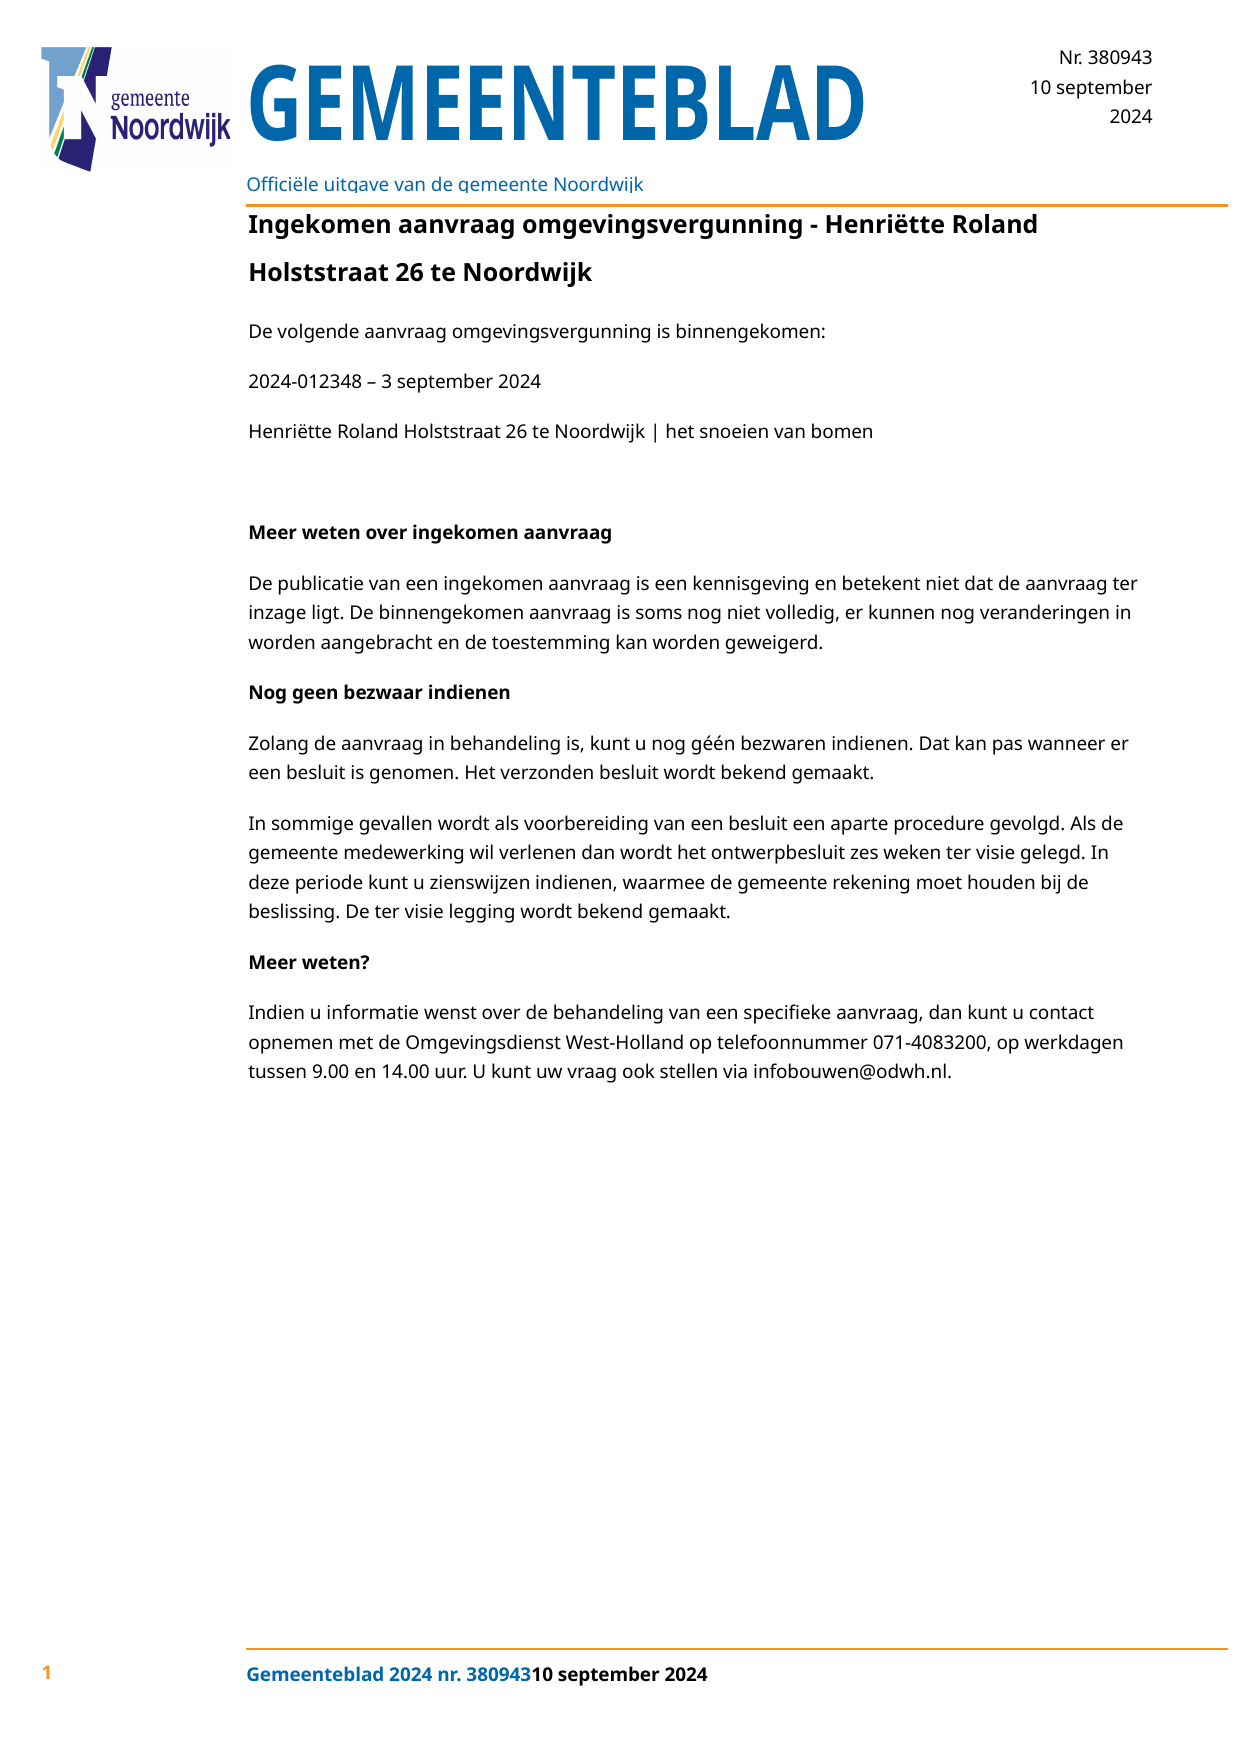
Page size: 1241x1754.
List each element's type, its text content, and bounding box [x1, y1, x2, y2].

text Meer weten? [248, 949, 1152, 975]
text De publicatie van een ingekomen aanvraag is een kennisgeving en betekent niet dat de aanvraag ter inzage ligt. De binnengekomen aanvraag is soms nog niet volledig, er kunnen nog veranderingen in worden aangebracht en de toestemming kan worden geweigerd. [248, 570, 1152, 655]
text In sommige gevallen wordt als voorbereiding van een besluit een aparte procedure gevolgd. Als de gemeente medewerking wil verlenen dan wordt het ontwerpbesluit zes weken ter visie gelegd. In deze periode kunt u zienswijzen indienen, waarmee de gemeente rekening moet houden bij de beslissing. De ter visie legging wordt bekend gemaakt. [248, 810, 1152, 924]
picture [41, 47, 231, 172]
text Zolang de aanvraag in behandeling is, kunt u nog géén bezwaren indienen. Dat kan pas wanneer er een besluit is genomen. Het verzonden besluit wordt bekend gemaakt. [248, 730, 1152, 785]
text Ingekomen aanvraag omgevingsvergunning - Henriëtte Roland Holststraat 26 te Noordwijk [248, 207, 1152, 288]
text Meer weten over ingekomen aanvraag [248, 519, 1152, 545]
text Nog geen bezwaar indienen [248, 679, 1152, 705]
text 2024-012348 – 3 september 2024 [248, 368, 1152, 394]
text Indien u informatie wenst over de behandeling van een specifieke aanvraag, dan kunt u contact opnemen met de Omgevingsdienst West-Holland op telefoonnummer 071-4083200, op werkdagen tussen 9.00 en 14.00 uur. U kunt uw vraag ook stellen via infobouwen@odwh.nl. [248, 999, 1152, 1084]
text De volgende aanvraag omgevingsvergunning is binnengekomen: [248, 318, 1152, 344]
text Henriëtte Roland Holststraat 26 te Noordwijk | het snoeien van bomen [248, 419, 1152, 444]
